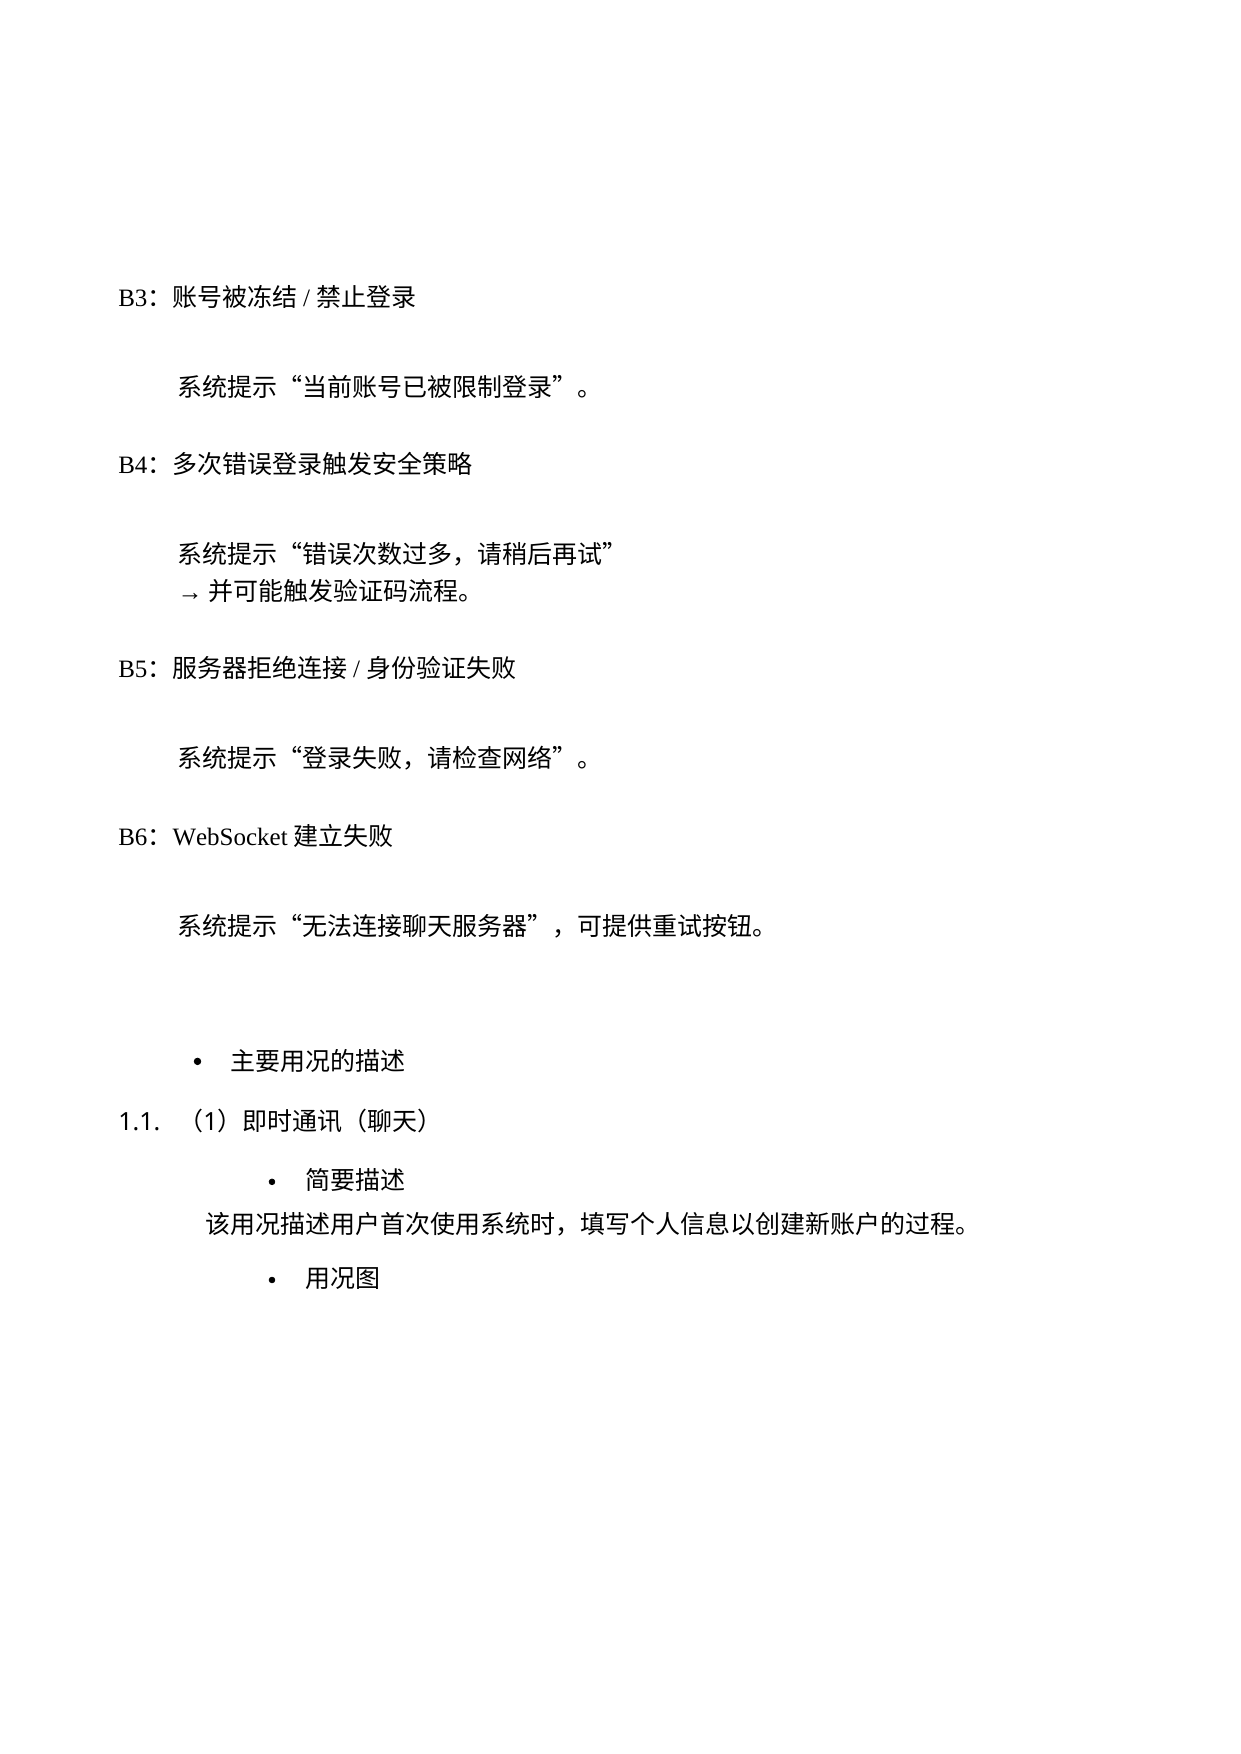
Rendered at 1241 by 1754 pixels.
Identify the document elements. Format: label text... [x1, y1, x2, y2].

list 主要用况的描述 [193, 1041, 1122, 1077]
text B6：WebSocket 建立失败 [118, 816, 1122, 852]
list 用况图 [268, 1257, 1122, 1296]
text → 并可能触发验证码流程。 [177, 571, 1122, 607]
text B5：服务器拒绝连接 / 身份验证失败 [118, 649, 1122, 685]
text B3：账号被冻结 / 禁止登录 [118, 277, 1122, 314]
text B4：多次错误登录触发安全策略 [118, 445, 1122, 481]
text 系统提示“当前账号已被限制登录”。 [177, 367, 1122, 404]
text 该用况描述用户首次使用系统时，填写个人信息以创建新账户的过程。 [118, 1204, 1122, 1240]
subtitle （1）即时通讯（聊天） [118, 1101, 1122, 1137]
list 简要描述 [268, 1161, 1122, 1197]
text 系统提示“错误次数过多，请稍后再试” [177, 535, 1122, 571]
text 系统提示“登录失败，请检查网络”。 [177, 739, 1122, 775]
text 系统提示“无法连接聊天服务器”，可提供重试按钮。 [177, 906, 1122, 942]
